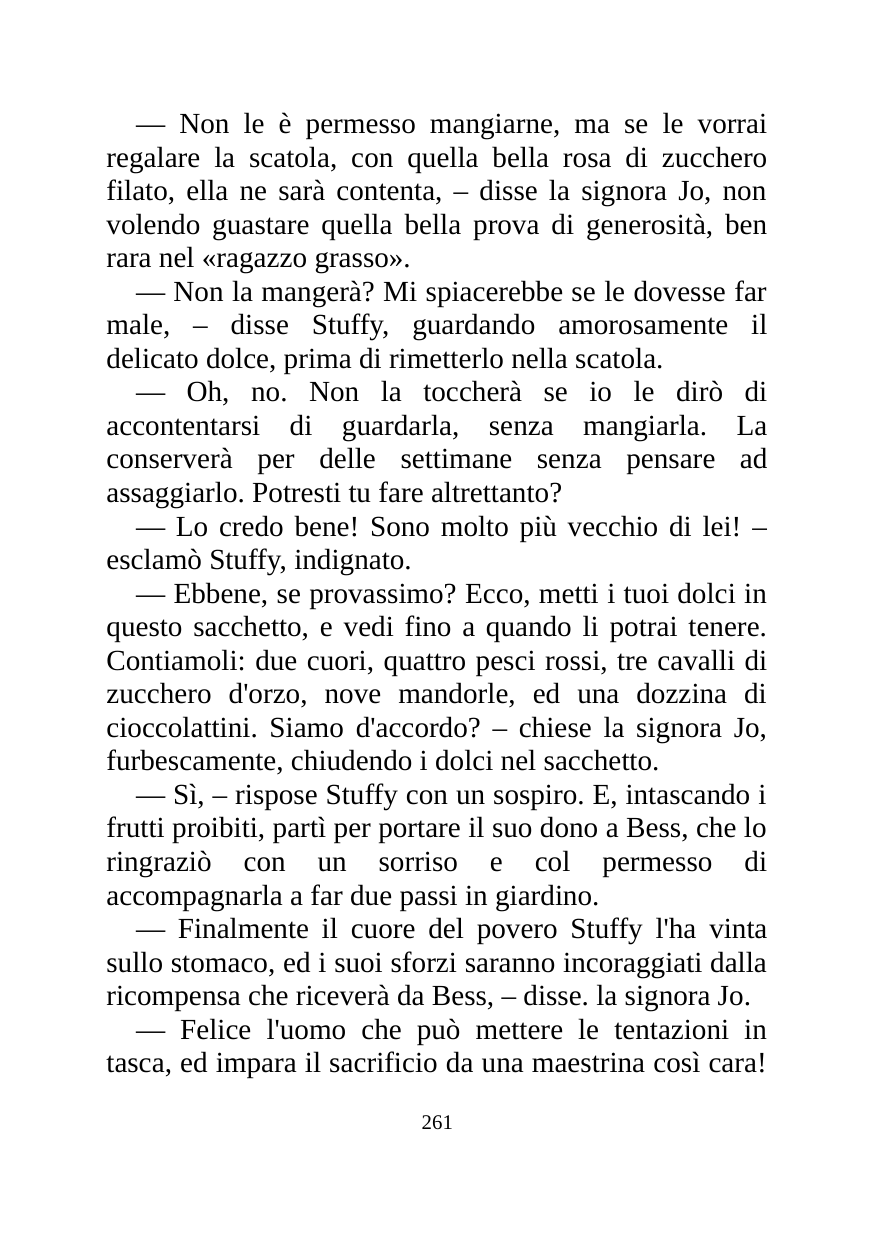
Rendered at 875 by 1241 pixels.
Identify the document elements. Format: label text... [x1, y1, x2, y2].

text — Lo credo bene! Sono molto più vecchio di lei! – esclamò Stuffy, indignato. [106, 509, 768, 576]
text — Non le è permesso mangiarne, ma se le vorrai regalare la scatola, con quella bella rosa di zucchero filato, ella ne sarà contenta, – disse la signora Jo, non volendo guastare quella bella prova di generosità, ben rara nel «ragazzo grasso». [106, 106, 768, 274]
text — Non la mangerà? Mi spiacerebbe se le dovesse far male, – disse Stuffy, guardando amorosamente il delicato dolce, prima di rimetterlo nella scatola. [106, 274, 768, 374]
text — Felice l'uomo che può mettere le tentazioni in tasca, ed impara il sacrificio da una maestrina così cara! [106, 1012, 768, 1079]
text — Finalmente il cuore del povero Stuffy l'ha vinta sullo stomaco, ed i suoi sforzi saranno incoraggiati dalla ricompensa che riceverà da Bess, – disse. la signora Jo. [106, 911, 768, 1012]
text — Oh, no. Non la toccherà se io le dirò di accontentarsi di guardarla, senza mangiarla. La conserverà per delle settimane senza pensare ad assaggiarlo. Potresti tu fare altrettanto? [106, 374, 768, 509]
text — Sì, – rispose Stuffy con un sospiro. E, intascando i frutti proibiti, partì per portare il suo dono a Bess, che lo ringraziò con un sorriso e col permesso di accompagnarla a far due passi in giardino. [106, 777, 768, 911]
text — Ebbene, se provassimo? Ecco, metti i tuoi dolci in questo sacchetto, e vedi fino a quando li potrai tenere. Contiamoli: due cuori, quattro pesci rossi, tre cavalli di zucchero d'orzo, nove mandorle, ed una dozzina di cioccolattini. Siamo d'accordo? – chiese la signora Jo, furbescamente, chiudendo i dolci nel sacchetto. [106, 576, 768, 777]
